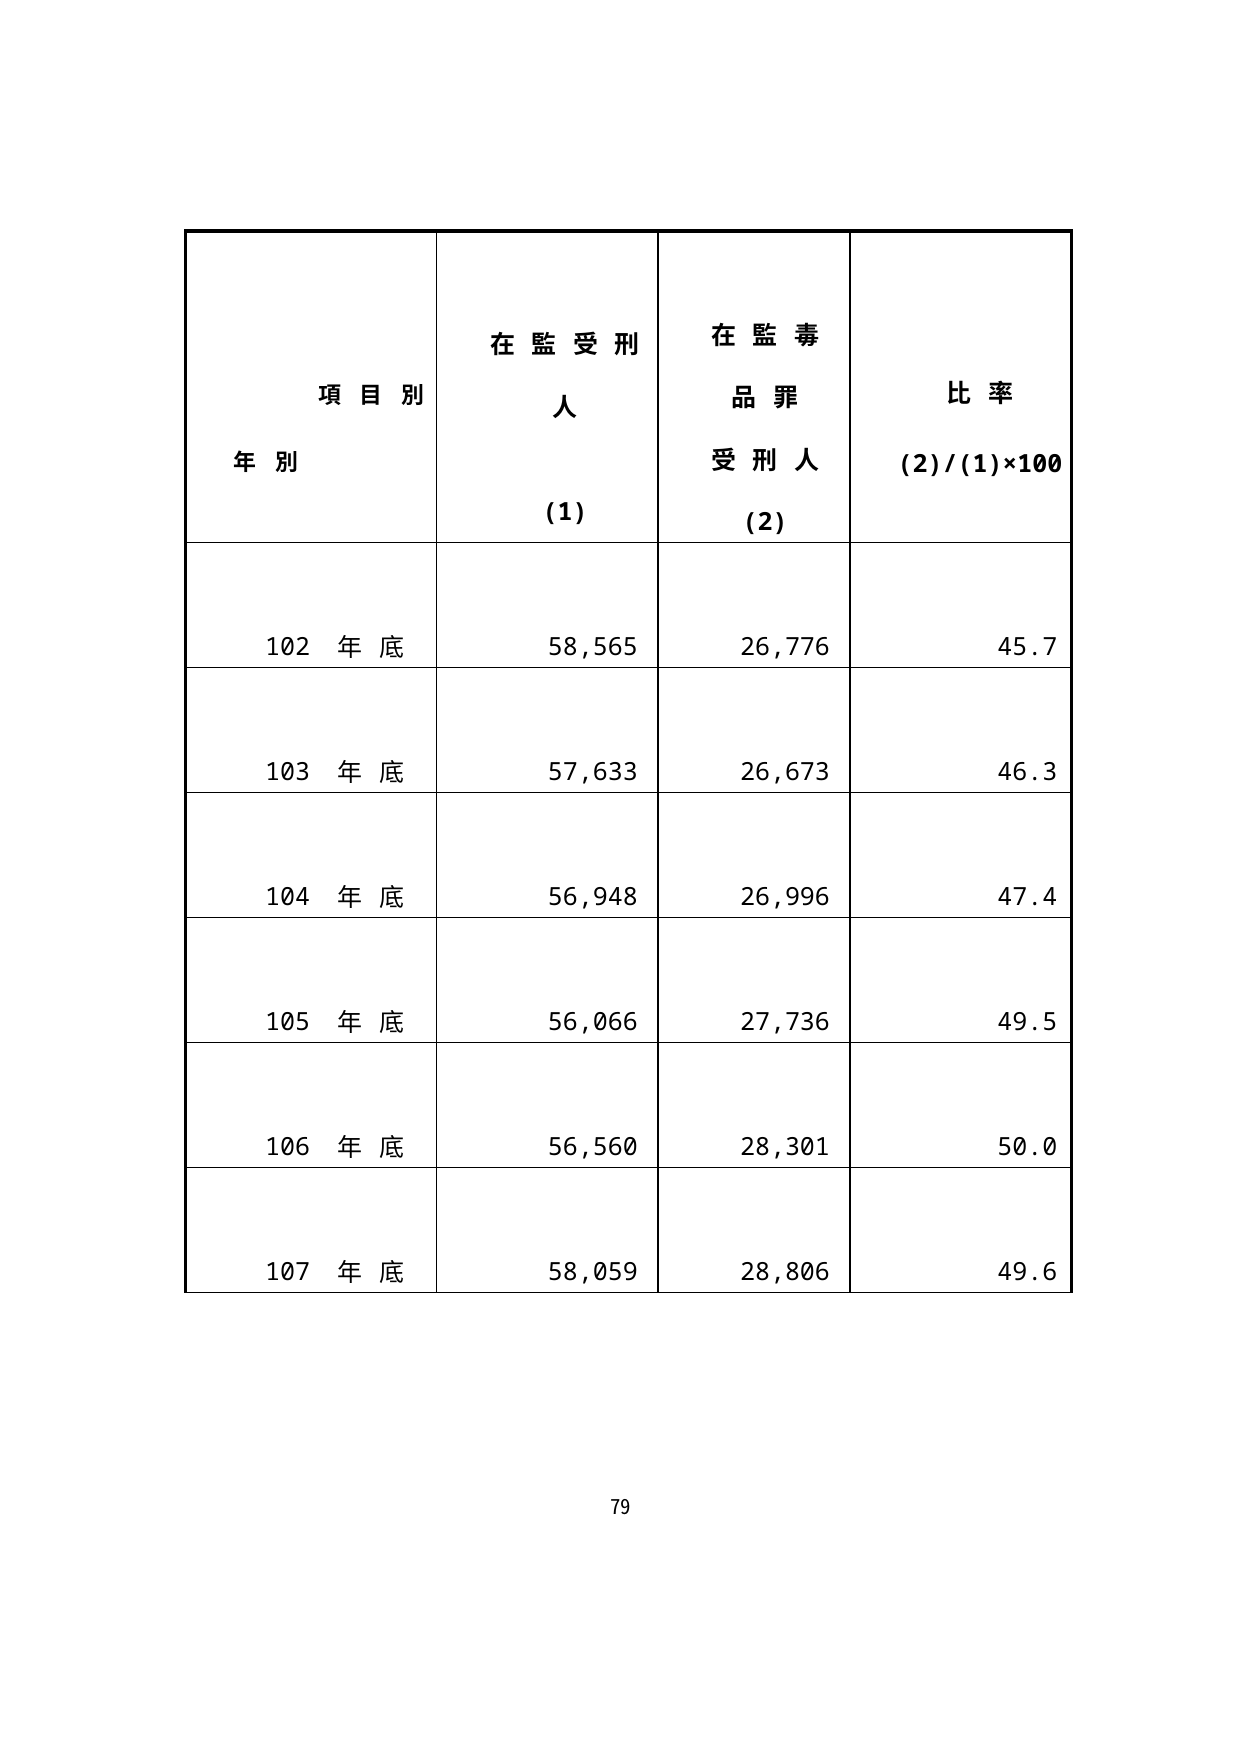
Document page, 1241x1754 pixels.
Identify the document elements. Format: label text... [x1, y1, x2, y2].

table_cell 106年底 [187, 1043, 436, 1167]
table_cell 26,776 [659, 543, 849, 667]
table_cell 58,059 [437, 1168, 657, 1292]
table_cell 45.7 [851, 543, 1070, 667]
table_cell 57,633 [437, 668, 657, 792]
table_cell 50.0 [851, 1043, 1070, 1167]
table_cell 28,301 [659, 1043, 849, 1167]
table_cell 47.4 [851, 793, 1070, 917]
table_cell 107年底 [187, 1168, 436, 1292]
table_header 在監受刑人 (1) [437, 233, 657, 542]
table_cell 28,806 [659, 1168, 849, 1292]
table_cell 103年底 [187, 668, 436, 792]
table_cell 58,565 [437, 543, 657, 667]
table_cell 49.6 [851, 1168, 1070, 1292]
table_header 項目別 年別 [187, 233, 436, 542]
table_cell 56,948 [437, 793, 657, 917]
table_cell 26,996 [659, 793, 849, 917]
table_cell 27,736 [659, 918, 849, 1042]
table_cell 102年底 [187, 543, 436, 667]
table_cell 49.5 [851, 918, 1070, 1042]
table_cell 105年底 [187, 918, 436, 1042]
table_cell 56,560 [437, 1043, 657, 1167]
table_cell 56,066 [437, 918, 657, 1042]
table_cell 26,673 [659, 668, 849, 792]
table_cell 46.3 [851, 668, 1070, 792]
table_header 在監毒品罪 受刑人 (2) [659, 233, 849, 542]
table_cell 104年底 [187, 793, 436, 917]
table_header 比率 (2)/(1)×100 [851, 233, 1070, 542]
